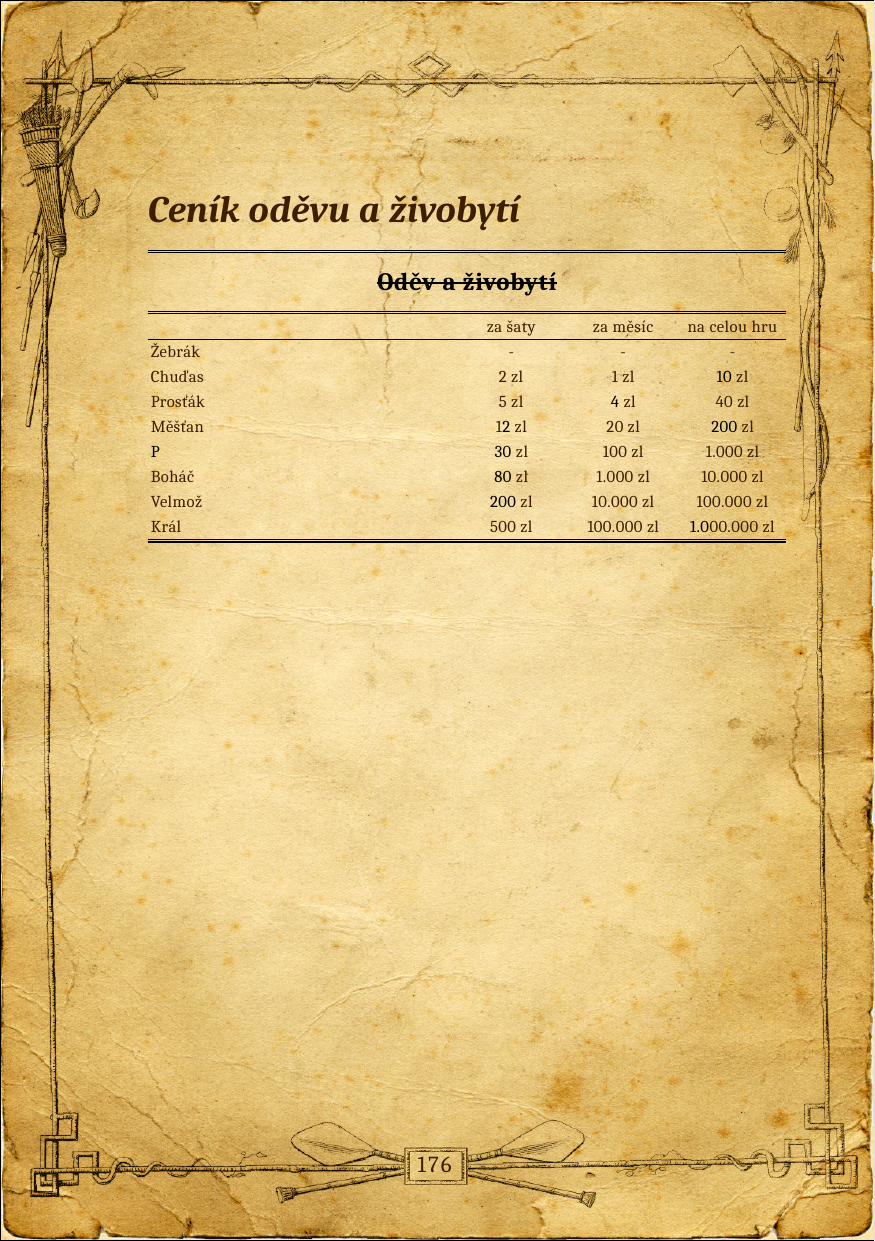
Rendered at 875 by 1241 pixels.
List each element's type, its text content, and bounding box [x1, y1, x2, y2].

table_cell 1.000 zl [679, 439, 786, 464]
table_header Oděv a⁠ živobytí [148, 253, 786, 311]
table_cell Boháč [148, 464, 455, 489]
table_cell 12 zl [455, 414, 567, 439]
table_cell 10.000 zl [567, 489, 679, 514]
table_cell za měsíc [567, 314, 679, 339]
table_cell 500 zl [455, 514, 567, 539]
table_cell Král [148, 514, 455, 539]
table_cell 2 zl [455, 364, 567, 389]
table_cell P [148, 439, 455, 464]
table_cell Žebrák [148, 340, 455, 364]
table_cell za šaty [455, 314, 567, 339]
table_cell [148, 314, 455, 339]
subtitle Ceník oděvu a⁠ živobytí [148, 189, 726, 232]
table_cell 20 zl [567, 414, 679, 439]
table_cell Měšťan [148, 414, 455, 439]
table_cell 30 zl [455, 439, 567, 464]
table_cell 100.000 zl [679, 489, 786, 514]
table_cell - [679, 340, 786, 364]
table_cell 5 zl [455, 389, 567, 414]
table_cell 200 zl [679, 414, 786, 439]
table_cell 4 zl [567, 389, 679, 414]
table_cell - [567, 340, 679, 364]
table_cell na celou hru [679, 314, 786, 339]
table_cell 10 zl [679, 364, 786, 389]
table_cell Chuďas [148, 364, 455, 389]
table_cell 10.000 zl [679, 464, 786, 489]
table_cell - [455, 340, 567, 364]
table_cell 1 zl [567, 364, 679, 389]
table_cell 80 zl [455, 464, 567, 489]
table_cell 100 zl [567, 439, 679, 464]
table_cell 200 zl [455, 489, 567, 514]
table_cell 40 zl [679, 389, 786, 414]
picture [1, 1, 874, 1240]
table_cell 1.000.000 zl [679, 514, 786, 539]
table_cell Velmož [148, 489, 455, 514]
table_cell 1.000 zl [567, 464, 679, 489]
table_cell Prosťák [148, 389, 455, 414]
table_cell 100.000 zl [567, 514, 679, 539]
